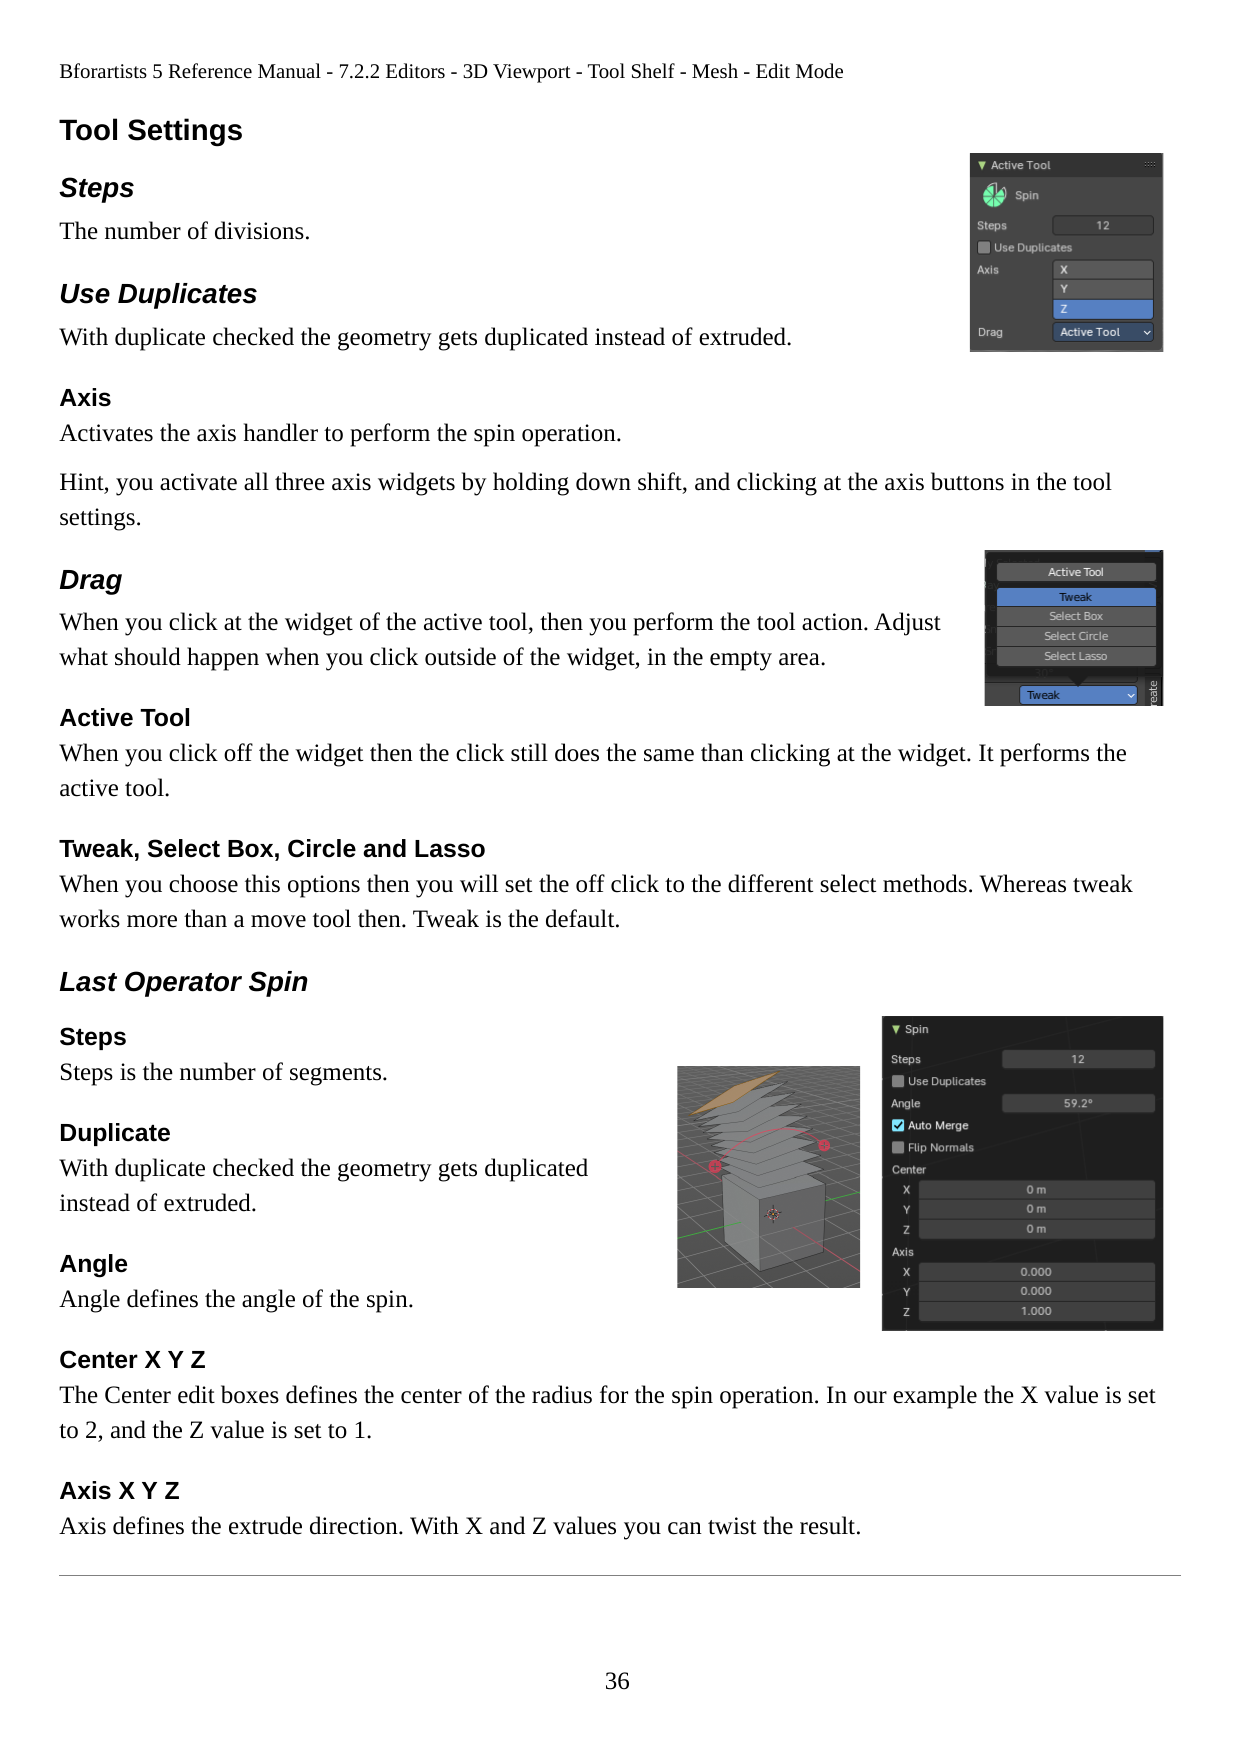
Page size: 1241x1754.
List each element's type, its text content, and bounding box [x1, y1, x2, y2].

subtitle [1164, 171, 1181, 203]
subtitle Steps [59, 1022, 881, 1051]
subtitle Center X Y Z [59, 1346, 1181, 1374]
subtitle Drag [59, 563, 984, 595]
text When you choose this options then you will set the off click to the different select methods. Whereas tweak works more than a move tool then. Tweak is the default. [59, 869, 1181, 932]
text Angle defines the angle of the spin. [59, 1284, 881, 1313]
subtitle [1164, 563, 1181, 595]
text With duplicate checked the geometry gets duplicated instead of extruded. [59, 1153, 677, 1216]
text Activates the axis handler to perform the spin operation. [59, 418, 1181, 447]
subtitle Axis [59, 383, 1181, 412]
subtitle Last Operator Spin [59, 965, 1181, 997]
text The Center edit boxes defines the center of the radius for the spin operation. In our example the X value is set to 2, and the Z value is set to 1. [59, 1380, 1181, 1444]
subtitle [1164, 277, 1181, 309]
text The number of divisions. [59, 216, 969, 244]
subtitle Steps [59, 171, 969, 203]
picture [984, 550, 1164, 706]
subtitle Angle [59, 1249, 677, 1278]
subtitle [861, 1118, 881, 1147]
subtitle [1164, 1022, 1181, 1051]
text Hint, you activate all three axis widgets by holding down shift, and clicking at the axis buttons in the tool settings. [59, 467, 1181, 530]
subtitle [1164, 1118, 1181, 1147]
picture [677, 1066, 861, 1288]
subtitle Active Tool [59, 703, 1181, 732]
subtitle [1164, 1249, 1181, 1278]
picture [969, 153, 1164, 352]
picture [881, 1016, 1164, 1331]
text When you click off the widget then the click still does the same than clicking at the widget. It performs the active tool. [59, 738, 1181, 802]
subtitle Duplicate [59, 1118, 677, 1147]
subtitle Tweak, Select Box, Circle and Lasso [59, 834, 1181, 863]
text With duplicate checked the geometry gets duplicated instead of extruded. [59, 322, 969, 350]
text Steps is the number of segments. [59, 1057, 881, 1086]
text Axis defines the extrude direction. With X and Z values you can twist the result. [59, 1511, 1181, 1540]
subtitle Axis X Y Z [59, 1476, 1181, 1505]
text When you click at the widget of the active tool, then you perform the tool action. Adjust what should happen when you click outside of the widget, in the empty area. [59, 607, 984, 671]
subtitle Tool Settings [59, 113, 1181, 146]
subtitle [861, 1249, 881, 1278]
subtitle Use Duplicates [59, 277, 969, 309]
